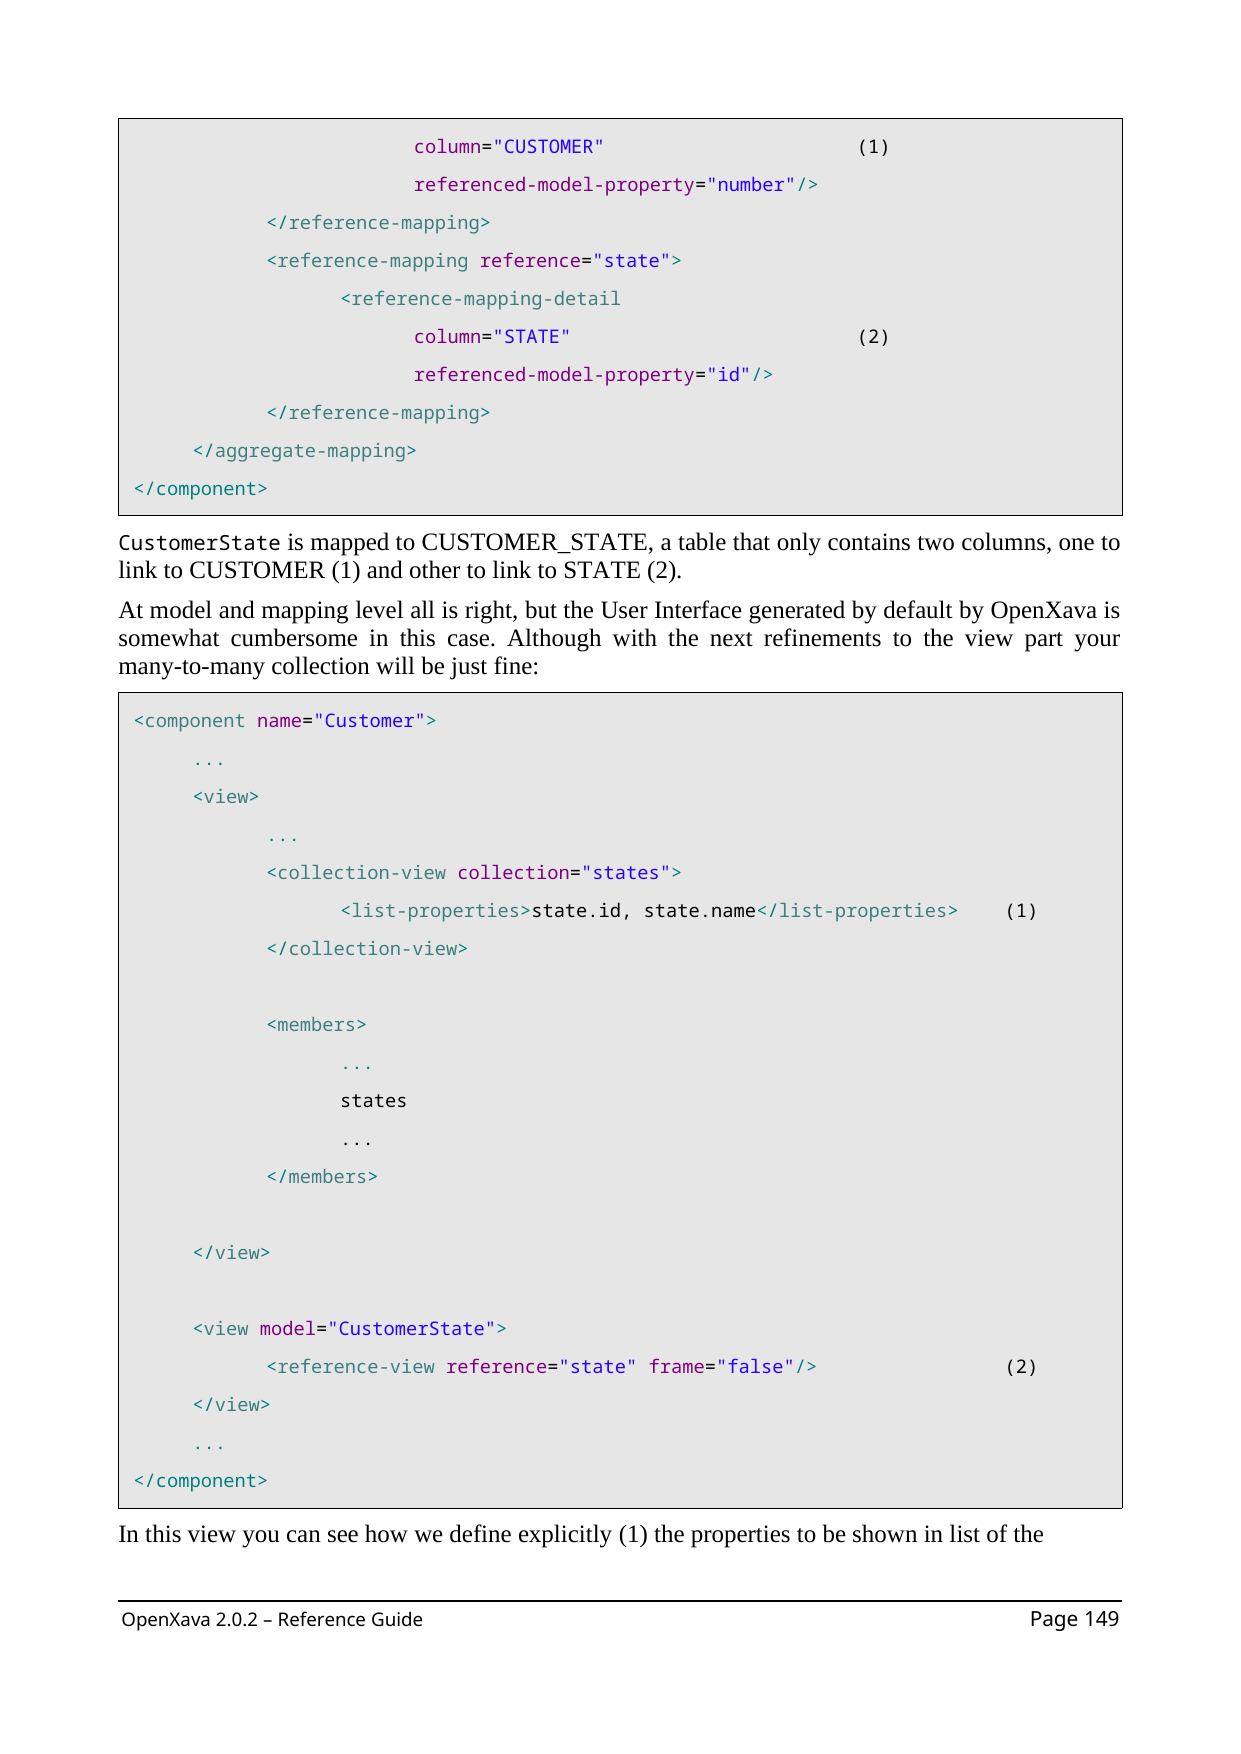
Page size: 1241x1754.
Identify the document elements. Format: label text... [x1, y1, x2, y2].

text <view> [119, 768, 1122, 806]
text ... [119, 1034, 1122, 1072]
text </view> [119, 1224, 1122, 1262]
text </reference-mapping> [119, 194, 1122, 232]
text <reference-mapping-detail [119, 270, 1122, 308]
text </aggregate-mapping> [119, 422, 1122, 460]
text ... [119, 1110, 1122, 1148]
text ... [119, 730, 1122, 768]
text referenced-model-property="id"/> [119, 346, 1122, 384]
text ... [119, 806, 1122, 844]
text states [119, 1072, 1122, 1110]
text column="STATE" (2) [119, 308, 1122, 346]
text CustomerState is mapped to CUSTOMER_STATE, a table that only contains two columns, one to link to CUSTOMER (1) and other to link to STATE (2). [118, 528, 1122, 584]
text <component name="Customer"> [119, 693, 1122, 730]
text </view> [119, 1377, 1122, 1414]
text </component> [119, 460, 1122, 515]
text referenced-model-property="number"/> [119, 156, 1122, 194]
text At model and mapping level all is right, but the User Interface generated by default by OpenXava is somewhat cumbersome in this case. Although with the next refinements to the view part your many-to-many collection will be just fine: [118, 597, 1122, 680]
text ... [119, 1414, 1122, 1453]
text In this view you can see how we define explicitly (1) the properties to be shown in list of the [118, 1520, 1122, 1548]
text <reference-mapping reference="state"> [119, 232, 1122, 270]
text </collection-view> [119, 920, 1122, 958]
text <reference-view reference="state" frame="false"/> (2) [119, 1338, 1122, 1377]
text <members> [119, 996, 1122, 1034]
text </component> [119, 1453, 1122, 1508]
text column="CUSTOMER" (1) [119, 119, 1122, 156]
text </reference-mapping> [119, 384, 1122, 422]
text <collection-view collection="states"> [119, 844, 1122, 882]
text <view model="CustomerState"> [119, 1301, 1122, 1338]
text <list-properties>state.id, state.name</list-properties> (1) [119, 882, 1122, 920]
text </members> [119, 1148, 1122, 1186]
